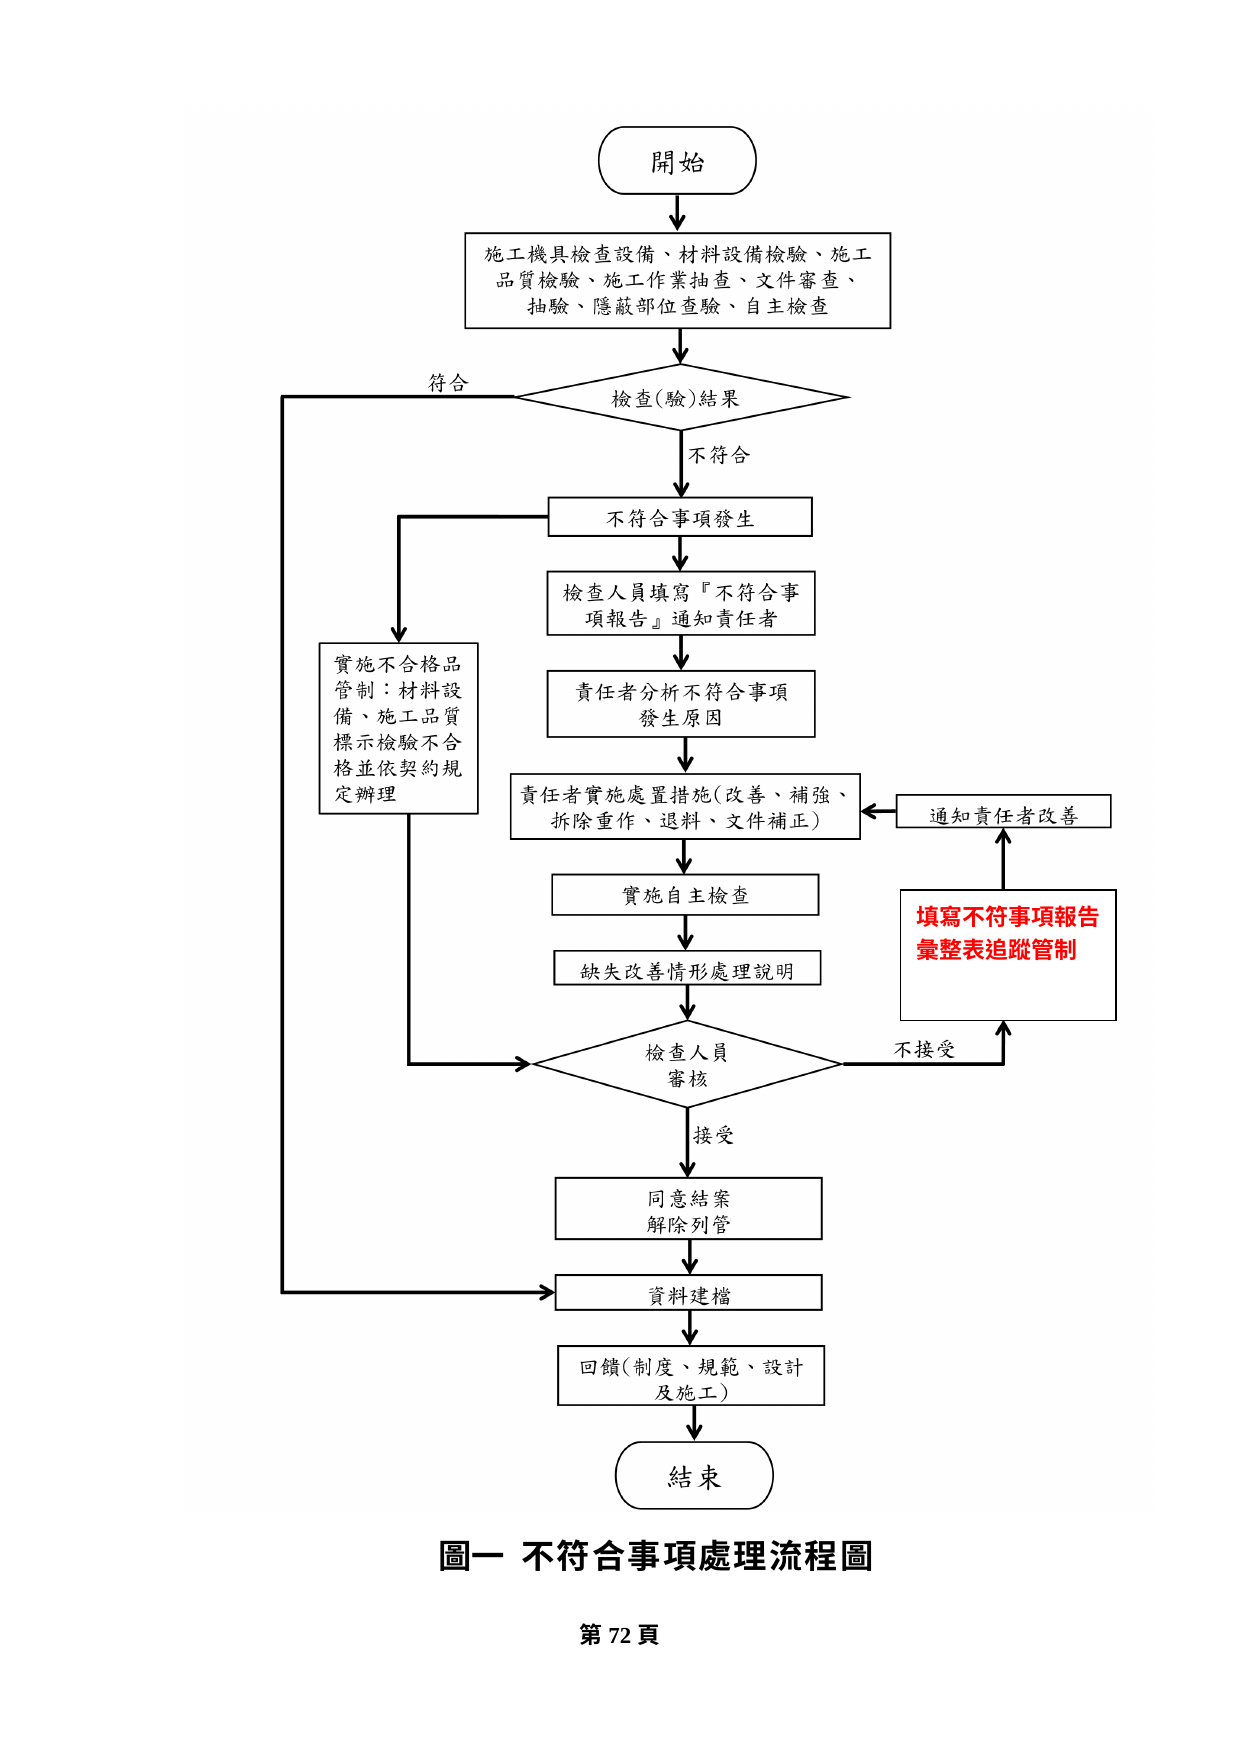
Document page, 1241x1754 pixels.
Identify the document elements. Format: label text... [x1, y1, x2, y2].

text 圖一 不符合事項處理流程圖 [182, 1530, 1129, 1578]
text 彙整表追蹤管制 [916, 932, 1100, 965]
text 填寫不符事項報告 [916, 898, 1100, 932]
picture [182, 105, 1155, 1512]
